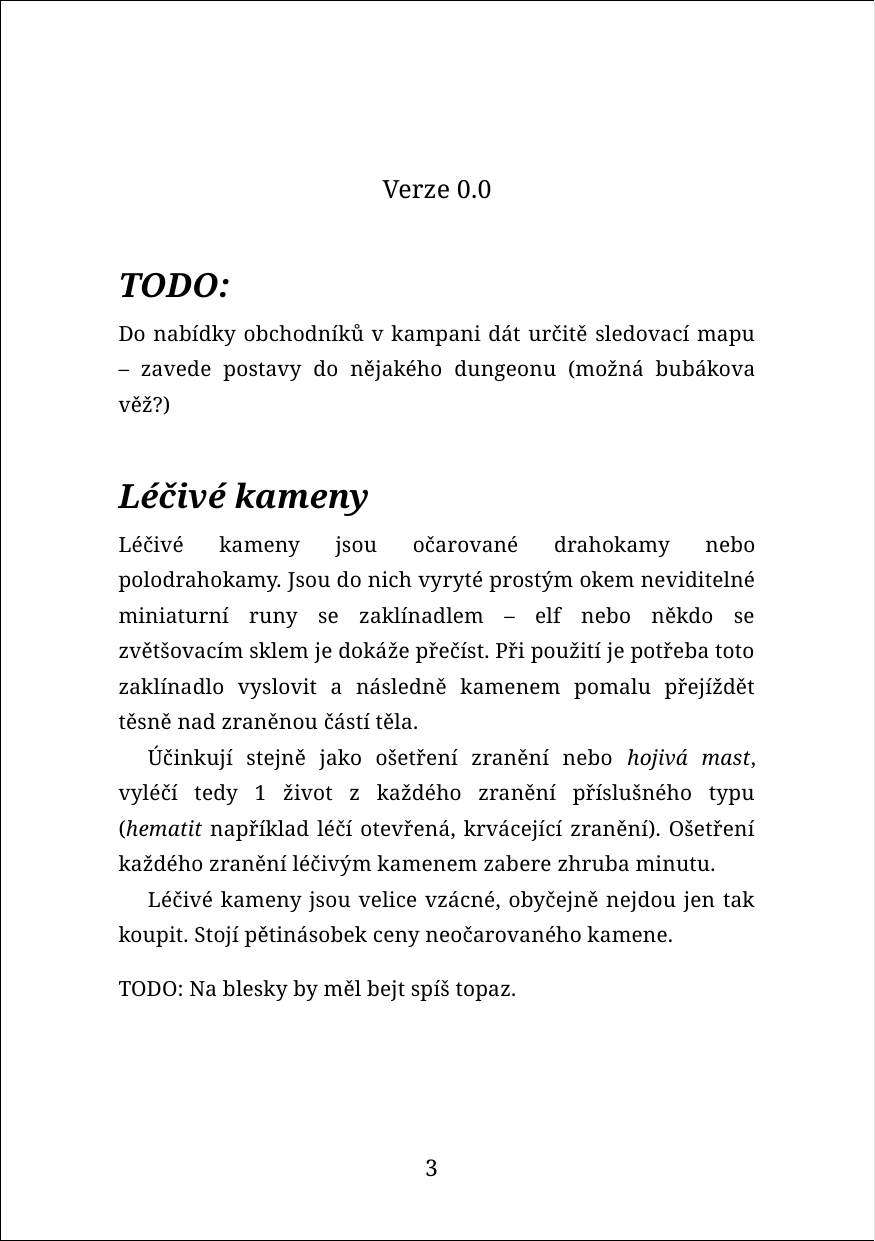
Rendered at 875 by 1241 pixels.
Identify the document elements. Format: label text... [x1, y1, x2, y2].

subtitle TODO: [118, 262, 756, 307]
text Do nabídky obchodníků v kampani dát určitě sledovací mapu – zavede postavy do nějakého dungeonu (možná bubákova věž?) [118, 319, 756, 418]
text TODO: Na blesky by měl bejt spíš topaz. [118, 974, 756, 1002]
text Verze 0.0 [118, 172, 756, 206]
subtitle Léčivé kameny [118, 473, 756, 518]
text Léčivé kameny jsou očarované drahokamy nebo polodrahokamy. Jsou do nich vyryté prostým okem neviditelné miniaturní runy se zaklínadlem – elf nebo někdo se zvětšovacím sklem je dokáže přečíst. Při použití je potřeba toto zaklínadlo vyslovit a následně kamenem pomalu přejíždět těsně nad zraněnou částí těla. Účinkují stejně jako ošetření zranění nebo hojivá mast, vyléčí tedy 1 život z každého zranění příslušného typu (hematit například léčí otevřená, krvácející zranění). Ošetření každého zranění léčivým kamenem zabere zhruba minutu. Léčivé kameny jsou velice vzácné, obyčejně nejdou jen tak koupit. Stojí pětinásobek ceny neočarovaného kamene. [118, 530, 756, 949]
